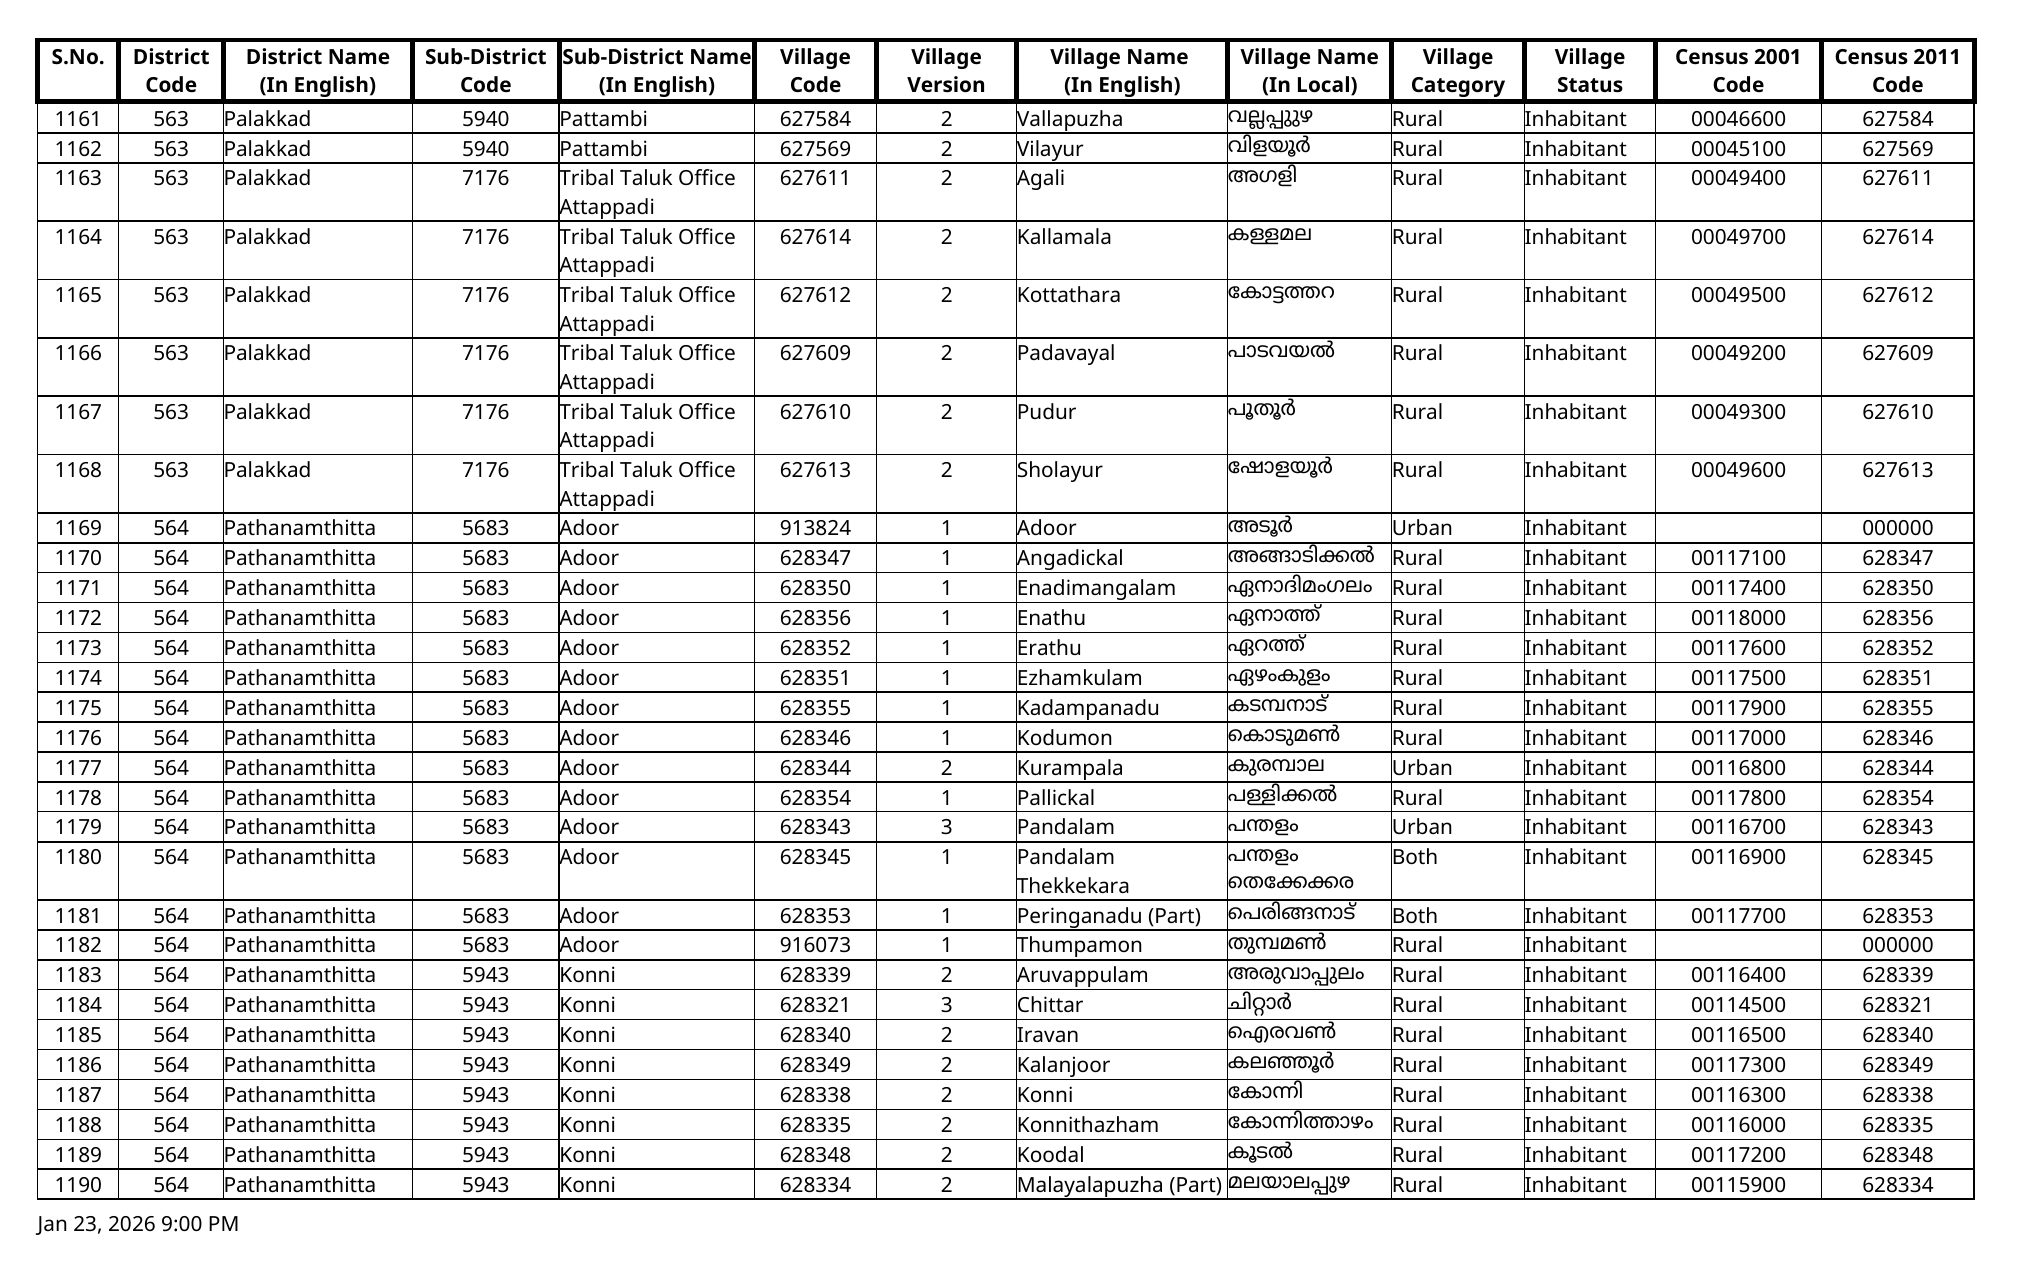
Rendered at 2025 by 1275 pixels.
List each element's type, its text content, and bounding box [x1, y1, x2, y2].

table_cell 5943 [413, 1110, 558, 1138]
table_cell 2 [877, 222, 1016, 279]
table_cell 628338 [1822, 1080, 1973, 1108]
table_cell Kalanjoor [1017, 1050, 1227, 1079]
table_cell 1 [877, 693, 1016, 721]
table_cell 00118000 [1656, 603, 1821, 632]
table_cell Palakkad [224, 339, 412, 395]
table_cell 564 [119, 843, 223, 899]
table_cell 628346 [1822, 723, 1973, 751]
table_cell 628351 [755, 663, 876, 691]
table_cell Inhabitant [1525, 1170, 1655, 1198]
table_cell ഏഴംകുളം [1228, 663, 1391, 691]
table_cell പൂതൂർ [1228, 397, 1391, 454]
table_cell 1182 [38, 931, 118, 959]
table_cell 1184 [38, 990, 118, 1019]
table_cell Adoor [560, 901, 754, 929]
table_cell 564 [119, 544, 223, 572]
table_cell 1161 [38, 104, 118, 132]
table_cell 564 [119, 1170, 223, 1198]
table_cell Inhabitant [1525, 1140, 1655, 1168]
table_cell കലഞ്ഞൂർ [1228, 1050, 1391, 1079]
table_cell 564 [119, 901, 223, 929]
table_cell പന്തളം തെക്കേക്കര [1228, 843, 1391, 899]
table_cell 564 [119, 1050, 223, 1079]
table_cell 564 [119, 1140, 223, 1168]
table_cell ഏനാദിമംഗലം [1228, 573, 1391, 602]
table_cell Both [1392, 901, 1524, 929]
table_cell Konni [560, 1110, 754, 1138]
table_header Village Status [1527, 42, 1653, 99]
table_cell കള്ളമല [1228, 222, 1391, 279]
table_cell 564 [119, 961, 223, 989]
table_cell 628340 [755, 1020, 876, 1049]
table_header District Name (In English) [226, 42, 410, 99]
table_cell Palakkad [224, 222, 412, 279]
table_cell 1189 [38, 1140, 118, 1168]
table_cell 564 [119, 931, 223, 959]
table_cell Adoor [560, 663, 754, 691]
table_cell 564 [119, 1020, 223, 1049]
table_cell Pudur [1017, 397, 1227, 454]
table_cell Agali [1017, 164, 1227, 220]
table_cell 563 [119, 222, 223, 279]
table_cell Rural [1392, 222, 1524, 279]
table_cell 1 [877, 843, 1016, 899]
table_cell 5683 [413, 931, 558, 959]
table_cell 5683 [413, 544, 558, 572]
table_cell Inhabitant [1525, 753, 1655, 781]
table_cell Inhabitant [1525, 397, 1655, 454]
table_cell 627569 [755, 134, 876, 162]
table_cell Rural [1392, 455, 1524, 512]
table_cell Pathanamthitta [224, 544, 412, 572]
table_cell 5943 [413, 1050, 558, 1079]
table_cell 00049600 [1656, 455, 1821, 512]
table_cell Konni [560, 1020, 754, 1049]
table_cell 3 [877, 990, 1016, 1019]
table_cell കോന്നി [1228, 1080, 1391, 1108]
table_cell 628344 [755, 753, 876, 781]
table_cell 2 [877, 1050, 1016, 1079]
table_cell Inhabitant [1525, 514, 1655, 542]
table_cell 628344 [1822, 753, 1973, 781]
table_cell 564 [119, 812, 223, 841]
table_cell Rural [1392, 1110, 1524, 1138]
table_cell 00049500 [1656, 280, 1821, 337]
table_cell Inhabitant [1525, 164, 1655, 220]
table_cell 628350 [1822, 573, 1973, 602]
table_header Village Name (In English) [1019, 42, 1225, 99]
table_cell 627614 [755, 222, 876, 279]
table_cell Pattambi [560, 134, 754, 162]
table_cell Konni [560, 1050, 754, 1079]
table_cell 628340 [1822, 1020, 1973, 1049]
table_cell 1167 [38, 397, 118, 454]
table_cell Konni [1017, 1080, 1227, 1108]
table_cell 628354 [755, 783, 876, 811]
table_cell 563 [119, 280, 223, 337]
table_cell 627614 [1822, 222, 1973, 279]
table_cell 5683 [413, 693, 558, 721]
table_cell 564 [119, 514, 223, 542]
table_cell 628346 [755, 723, 876, 751]
table_cell 627612 [755, 280, 876, 337]
table_cell കടമ്പനാട് [1228, 693, 1391, 721]
table_cell Konni [560, 990, 754, 1019]
table_cell 5943 [413, 1140, 558, 1168]
table_cell 563 [119, 164, 223, 220]
table_cell Tribal Taluk Office Attappadi [560, 339, 754, 395]
table_cell കോന്നിത്താഴം [1228, 1110, 1391, 1138]
table_cell 913824 [755, 514, 876, 542]
table_cell 1162 [38, 134, 118, 162]
table_cell 5683 [413, 753, 558, 781]
table_cell Pathanamthitta [224, 783, 412, 811]
table_cell Kodumon [1017, 723, 1227, 751]
table_cell 2 [877, 1080, 1016, 1108]
table_cell Adoor [560, 603, 754, 632]
table_cell 564 [119, 663, 223, 691]
table_cell Konni [560, 961, 754, 989]
table_cell Inhabitant [1525, 603, 1655, 632]
table_cell 628355 [755, 693, 876, 721]
table_cell 2 [877, 280, 1016, 337]
table_cell Rural [1392, 1080, 1524, 1108]
table_cell Tribal Taluk Office Attappadi [560, 455, 754, 512]
table_cell Inhabitant [1525, 961, 1655, 989]
table_cell Inhabitant [1525, 1020, 1655, 1049]
table_cell പെരിങ്ങനാട് [1228, 901, 1391, 929]
table_cell ഐരവൺ [1228, 1020, 1391, 1049]
table_cell Rural [1392, 603, 1524, 632]
table_cell 000000 [1822, 514, 1973, 542]
table_cell 2 [877, 961, 1016, 989]
table_cell 00049300 [1656, 397, 1821, 454]
table_cell പാടവയൽ [1228, 339, 1391, 395]
table_cell 1163 [38, 164, 118, 220]
table_cell മലയാലപ്പുഴ [1228, 1170, 1391, 1198]
table_cell Thumpamon [1017, 931, 1227, 959]
table_cell Tribal Taluk Office Attappadi [560, 164, 754, 220]
table_cell 1173 [38, 633, 118, 662]
table_cell 627613 [755, 455, 876, 512]
table_cell 628343 [1822, 812, 1973, 841]
table_cell 1 [877, 901, 1016, 929]
table_cell Adoor [560, 812, 754, 841]
table_cell Koodal [1017, 1140, 1227, 1168]
table_cell Palakkad [224, 455, 412, 512]
table_cell ഏറത്ത് [1228, 633, 1391, 662]
table_cell 628353 [1822, 901, 1973, 929]
table_cell Konnithazham [1017, 1110, 1227, 1138]
table_cell Erathu [1017, 633, 1227, 662]
table_cell 628352 [1822, 633, 1973, 662]
table_cell Rural [1392, 134, 1524, 162]
table_cell 00117300 [1656, 1050, 1821, 1079]
table_cell Inhabitant [1525, 843, 1655, 899]
table_cell 7176 [413, 397, 558, 454]
table_cell ഷോളയൂർ [1228, 455, 1391, 512]
table_cell 564 [119, 1080, 223, 1108]
table_cell Konni [560, 1170, 754, 1198]
table_cell Pathanamthitta [224, 843, 412, 899]
table_cell 00117400 [1656, 573, 1821, 602]
table_cell Urban [1392, 514, 1524, 542]
table_cell Pathanamthitta [224, 990, 412, 1019]
table_cell 00116800 [1656, 753, 1821, 781]
table_cell 1168 [38, 455, 118, 512]
table_cell 1164 [38, 222, 118, 279]
table_cell Pathanamthitta [224, 753, 412, 781]
table_cell അങ്ങാടിക്കൽ [1228, 544, 1391, 572]
table_cell 2 [877, 104, 1016, 132]
table_cell 628354 [1822, 783, 1973, 811]
table_cell 1175 [38, 693, 118, 721]
table_cell കോട്ടത്തറ [1228, 280, 1391, 337]
table_cell 628321 [755, 990, 876, 1019]
table_header Census 2001 Code [1658, 42, 1819, 99]
table_cell 000000 [1822, 931, 1973, 959]
table_cell Pathanamthitta [224, 1110, 412, 1138]
table_cell Rural [1392, 164, 1524, 220]
table_cell 1185 [38, 1020, 118, 1049]
table_cell Inhabitant [1525, 663, 1655, 691]
table_cell Chittar [1017, 990, 1227, 1019]
table_cell 628350 [755, 573, 876, 602]
table_cell 1171 [38, 573, 118, 602]
table_cell 2 [877, 1020, 1016, 1049]
table_cell ചിറ്റാർ [1228, 990, 1391, 1019]
table_cell 2 [877, 455, 1016, 512]
table_cell 1 [877, 633, 1016, 662]
table_cell 627610 [1822, 397, 1973, 454]
table_cell Pathanamthitta [224, 633, 412, 662]
table_cell 00049400 [1656, 164, 1821, 220]
table_cell Urban [1392, 753, 1524, 781]
table_cell 5683 [413, 812, 558, 841]
table_cell Kadampanadu [1017, 693, 1227, 721]
table_cell Padavayal [1017, 339, 1227, 395]
table_cell Both [1392, 843, 1524, 899]
table_cell Inhabitant [1525, 783, 1655, 811]
table_cell Adoor [560, 753, 754, 781]
table_cell 628349 [1822, 1050, 1973, 1079]
table_cell Pathanamthitta [224, 573, 412, 602]
table_cell 563 [119, 397, 223, 454]
table_cell 00117200 [1656, 1140, 1821, 1168]
table_cell 628348 [1822, 1140, 1973, 1168]
table_cell 5683 [413, 603, 558, 632]
table_cell Inhabitant [1525, 280, 1655, 337]
table_cell 564 [119, 693, 223, 721]
table_cell 5683 [413, 901, 558, 929]
table_cell Rural [1392, 663, 1524, 691]
table_cell ഏനാത്ത് [1228, 603, 1391, 632]
table_cell Pathanamthitta [224, 723, 412, 751]
table_cell 628355 [1822, 693, 1973, 721]
table_cell Pattambi [560, 104, 754, 132]
table_cell 627611 [755, 164, 876, 220]
table_cell 7176 [413, 280, 558, 337]
table_cell 628347 [1822, 544, 1973, 572]
table_header Village Version [879, 42, 1014, 99]
table_cell 564 [119, 1110, 223, 1138]
table_cell Angadickal [1017, 544, 1227, 572]
table_cell 7176 [413, 339, 558, 395]
table_cell 627584 [755, 104, 876, 132]
table_cell Pandalam Thekkekara [1017, 843, 1227, 899]
table_cell Rural [1392, 573, 1524, 602]
table_cell 628356 [1822, 603, 1973, 632]
table_cell 628335 [1822, 1110, 1973, 1138]
table_cell 628345 [1822, 843, 1973, 899]
table_header Sub-District Code [415, 42, 557, 99]
table_cell 00049200 [1656, 339, 1821, 395]
table_cell 00117500 [1656, 663, 1821, 691]
table_cell Inhabitant [1525, 990, 1655, 1019]
table_cell 1 [877, 573, 1016, 602]
table_header Village Category [1394, 42, 1522, 99]
table_cell 1166 [38, 339, 118, 395]
table_cell Kurampala [1017, 753, 1227, 781]
table_cell 1179 [38, 812, 118, 841]
table_cell Inhabitant [1525, 693, 1655, 721]
table_cell Pathanamthitta [224, 901, 412, 929]
table_header Village Code [757, 42, 874, 99]
table_cell 628353 [755, 901, 876, 929]
table_cell Inhabitant [1525, 222, 1655, 279]
table_cell Pathanamthitta [224, 603, 412, 632]
table_cell Iravan [1017, 1020, 1227, 1049]
table_cell Rural [1392, 693, 1524, 721]
table_cell അരുവാപ്പുലം [1228, 961, 1391, 989]
table_cell Rural [1392, 104, 1524, 132]
table_cell 1177 [38, 753, 118, 781]
table_cell Ezhamkulam [1017, 663, 1227, 691]
table_cell Adoor [1017, 514, 1227, 542]
table_cell 5683 [413, 514, 558, 542]
table_cell Sholayur [1017, 455, 1227, 512]
table_header Sub-District Name (In English) [562, 42, 752, 99]
table_cell 1190 [38, 1170, 118, 1198]
table_cell Enathu [1017, 603, 1227, 632]
table_cell 628339 [755, 961, 876, 989]
table_cell Inhabitant [1525, 1050, 1655, 1079]
table_cell 628345 [755, 843, 876, 899]
table_cell 628348 [755, 1140, 876, 1168]
table_cell 5940 [413, 134, 558, 162]
table_cell Pathanamthitta [224, 931, 412, 959]
table_cell Palakkad [224, 134, 412, 162]
table_cell Inhabitant [1525, 455, 1655, 512]
table_cell 1178 [38, 783, 118, 811]
table_cell 5943 [413, 1170, 558, 1198]
table_cell Rural [1392, 1140, 1524, 1168]
table_cell Rural [1392, 723, 1524, 751]
table_cell Rural [1392, 783, 1524, 811]
table_cell Pathanamthitta [224, 812, 412, 841]
table_cell 00116300 [1656, 1080, 1821, 1108]
table_cell Inhabitant [1525, 1110, 1655, 1138]
table_cell Pathanamthitta [224, 1080, 412, 1108]
table_cell 628335 [755, 1110, 876, 1138]
table_cell 2 [877, 339, 1016, 395]
table_cell Pathanamthitta [224, 961, 412, 989]
table_cell Malayalapuzha (Part) [1017, 1170, 1227, 1198]
table_cell 2 [877, 397, 1016, 454]
table_cell 628338 [755, 1080, 876, 1108]
table_cell Inhabitant [1525, 812, 1655, 841]
table_cell Rural [1392, 633, 1524, 662]
table_cell 3 [877, 812, 1016, 841]
table_cell കൊടുമൺ [1228, 723, 1391, 751]
table_cell 7176 [413, 164, 558, 220]
table_cell അഗളി [1228, 164, 1391, 220]
table_cell 1186 [38, 1050, 118, 1079]
table_cell Pathanamthitta [224, 693, 412, 721]
table_cell Rural [1392, 280, 1524, 337]
table_cell Kallamala [1017, 222, 1227, 279]
table_cell Palakkad [224, 164, 412, 220]
table_cell 00045100 [1656, 134, 1821, 162]
table_cell 628347 [755, 544, 876, 572]
table_cell 563 [119, 104, 223, 132]
table_cell Inhabitant [1525, 104, 1655, 132]
table_cell Pandalam [1017, 812, 1227, 841]
table_cell 564 [119, 573, 223, 602]
table_cell 628352 [755, 633, 876, 662]
table_cell വല്ലപ്പുുഴ [1228, 104, 1391, 132]
table_cell Inhabitant [1525, 901, 1655, 929]
table_cell അടൂർ [1228, 514, 1391, 542]
table_cell 1169 [38, 514, 118, 542]
table_cell Rural [1392, 1170, 1524, 1198]
table_cell 1165 [38, 280, 118, 337]
table_cell 00116500 [1656, 1020, 1821, 1049]
table_cell Rural [1392, 961, 1524, 989]
table_cell Tribal Taluk Office Attappadi [560, 280, 754, 337]
table_cell Inhabitant [1525, 931, 1655, 959]
table_cell Tribal Taluk Office Attappadi [560, 397, 754, 454]
table_cell 2 [877, 753, 1016, 781]
table_cell Pathanamthitta [224, 1020, 412, 1049]
table_header Village Name (In Local) [1230, 42, 1389, 99]
table_cell 628343 [755, 812, 876, 841]
table_cell 5943 [413, 990, 558, 1019]
table_cell 627609 [755, 339, 876, 395]
table_cell 00114500 [1656, 990, 1821, 1019]
table_cell 1 [877, 931, 1016, 959]
table_cell Rural [1392, 544, 1524, 572]
table_cell 1180 [38, 843, 118, 899]
table_cell 564 [119, 990, 223, 1019]
table_cell Adoor [560, 693, 754, 721]
table_cell 00117600 [1656, 633, 1821, 662]
table_cell 00116900 [1656, 843, 1821, 899]
table_cell 627569 [1822, 134, 1973, 162]
table_cell 1 [877, 603, 1016, 632]
table_cell 00046600 [1656, 104, 1821, 132]
table_cell Inhabitant [1525, 1080, 1655, 1108]
table_cell 00117700 [1656, 901, 1821, 929]
table_cell 00116000 [1656, 1110, 1821, 1138]
table_cell Peringanadu (Part) [1017, 901, 1227, 929]
table_cell 00116700 [1656, 812, 1821, 841]
table_cell Rural [1392, 1020, 1524, 1049]
table_cell 564 [119, 753, 223, 781]
table_cell 00117900 [1656, 693, 1821, 721]
table_cell കുരമ്പാല [1228, 753, 1391, 781]
table_cell 00115900 [1656, 1170, 1821, 1198]
table_cell 5683 [413, 783, 558, 811]
table_cell Inhabitant [1525, 633, 1655, 662]
table_cell Vilayur [1017, 134, 1227, 162]
table_cell 1 [877, 544, 1016, 572]
table_cell Adoor [560, 544, 754, 572]
table_cell Pathanamthitta [224, 514, 412, 542]
table_cell 628334 [1822, 1170, 1973, 1198]
table_cell 563 [119, 455, 223, 512]
table_cell Enadimangalam [1017, 573, 1227, 602]
table_cell 564 [119, 723, 223, 751]
table_cell 1 [877, 723, 1016, 751]
table_cell 5943 [413, 961, 558, 989]
table_cell [1656, 931, 1821, 959]
table_cell 1 [877, 514, 1016, 542]
table_cell 1172 [38, 603, 118, 632]
table_cell 1188 [38, 1110, 118, 1138]
table_header Census 2011 Code [1824, 42, 1972, 99]
table_cell Pallickal [1017, 783, 1227, 811]
table_cell [1656, 514, 1821, 542]
table_cell 1 [877, 783, 1016, 811]
table_cell 5943 [413, 1080, 558, 1108]
table_cell Inhabitant [1525, 723, 1655, 751]
table_cell പന്തളം [1228, 812, 1391, 841]
table_cell 627611 [1822, 164, 1973, 220]
table_cell Rural [1392, 931, 1524, 959]
table_cell പള്ളിക്കൽ [1228, 783, 1391, 811]
table_cell Inhabitant [1525, 339, 1655, 395]
table_cell 00117000 [1656, 723, 1821, 751]
table_cell Adoor [560, 514, 754, 542]
table_cell 628334 [755, 1170, 876, 1198]
table_cell 1 [877, 663, 1016, 691]
table_cell 00117800 [1656, 783, 1821, 811]
table_cell Palakkad [224, 397, 412, 454]
table_cell Tribal Taluk Office Attappadi [560, 222, 754, 279]
table_cell Inhabitant [1525, 544, 1655, 572]
table_cell 627609 [1822, 339, 1973, 395]
table_cell 7176 [413, 455, 558, 512]
table_cell വിളയൂർ [1228, 134, 1391, 162]
table_cell 628351 [1822, 663, 1973, 691]
table_cell 627610 [755, 397, 876, 454]
table_cell 5940 [413, 104, 558, 132]
table_cell 2 [877, 1170, 1016, 1198]
table_cell 627612 [1822, 280, 1973, 337]
table_cell 2 [877, 134, 1016, 162]
table_cell Adoor [560, 573, 754, 602]
table_cell 5683 [413, 573, 558, 602]
table_cell Adoor [560, 931, 754, 959]
table_header S.No. [40, 42, 116, 99]
table_cell Adoor [560, 633, 754, 662]
table_cell 2 [877, 164, 1016, 220]
table_cell 5683 [413, 663, 558, 691]
table_cell 00117100 [1656, 544, 1821, 572]
table_cell Rural [1392, 397, 1524, 454]
table_cell 1187 [38, 1080, 118, 1108]
table_cell Konni [560, 1140, 754, 1168]
table_cell 5683 [413, 633, 558, 662]
table_cell 2 [877, 1110, 1016, 1138]
table_cell 7176 [413, 222, 558, 279]
table_cell 5683 [413, 843, 558, 899]
table_header District Code [121, 42, 221, 99]
table_cell Pathanamthitta [224, 1050, 412, 1079]
table_cell 628349 [755, 1050, 876, 1079]
table_cell 563 [119, 134, 223, 162]
table_cell 564 [119, 783, 223, 811]
table_cell Adoor [560, 783, 754, 811]
table_cell Pathanamthitta [224, 663, 412, 691]
table_cell 563 [119, 339, 223, 395]
table_cell Pathanamthitta [224, 1170, 412, 1198]
table_cell 1174 [38, 663, 118, 691]
table_cell Pathanamthitta [224, 1140, 412, 1168]
table_cell 1176 [38, 723, 118, 751]
table_cell തുമ്പമൺ [1228, 931, 1391, 959]
table_cell Rural [1392, 1050, 1524, 1079]
table_cell 5683 [413, 723, 558, 751]
table_cell 1170 [38, 544, 118, 572]
table_cell 00116400 [1656, 961, 1821, 989]
table_cell 564 [119, 633, 223, 662]
table_cell Palakkad [224, 104, 412, 132]
table_cell 564 [119, 603, 223, 632]
table_cell 628356 [755, 603, 876, 632]
table_cell Aruvappulam [1017, 961, 1227, 989]
table_cell Palakkad [224, 280, 412, 337]
table_cell Vallapuzha [1017, 104, 1227, 132]
table_cell 5943 [413, 1020, 558, 1049]
table_cell 00049700 [1656, 222, 1821, 279]
table_cell Inhabitant [1525, 573, 1655, 602]
table_cell 1183 [38, 961, 118, 989]
table_cell Rural [1392, 990, 1524, 1019]
table_cell Adoor [560, 843, 754, 899]
table_cell 627613 [1822, 455, 1973, 512]
table_cell 916073 [755, 931, 876, 959]
table_cell 1181 [38, 901, 118, 929]
table_cell Konni [560, 1080, 754, 1108]
table_cell Kottathara [1017, 280, 1227, 337]
table_cell Rural [1392, 339, 1524, 395]
table_cell കൂടൽ [1228, 1140, 1391, 1168]
table_cell 628339 [1822, 961, 1973, 989]
table_cell Urban [1392, 812, 1524, 841]
table_cell Inhabitant [1525, 134, 1655, 162]
table_cell 2 [877, 1140, 1016, 1168]
table_cell 628321 [1822, 990, 1973, 1019]
table_cell Adoor [560, 723, 754, 751]
table_cell 627584 [1822, 104, 1973, 132]
